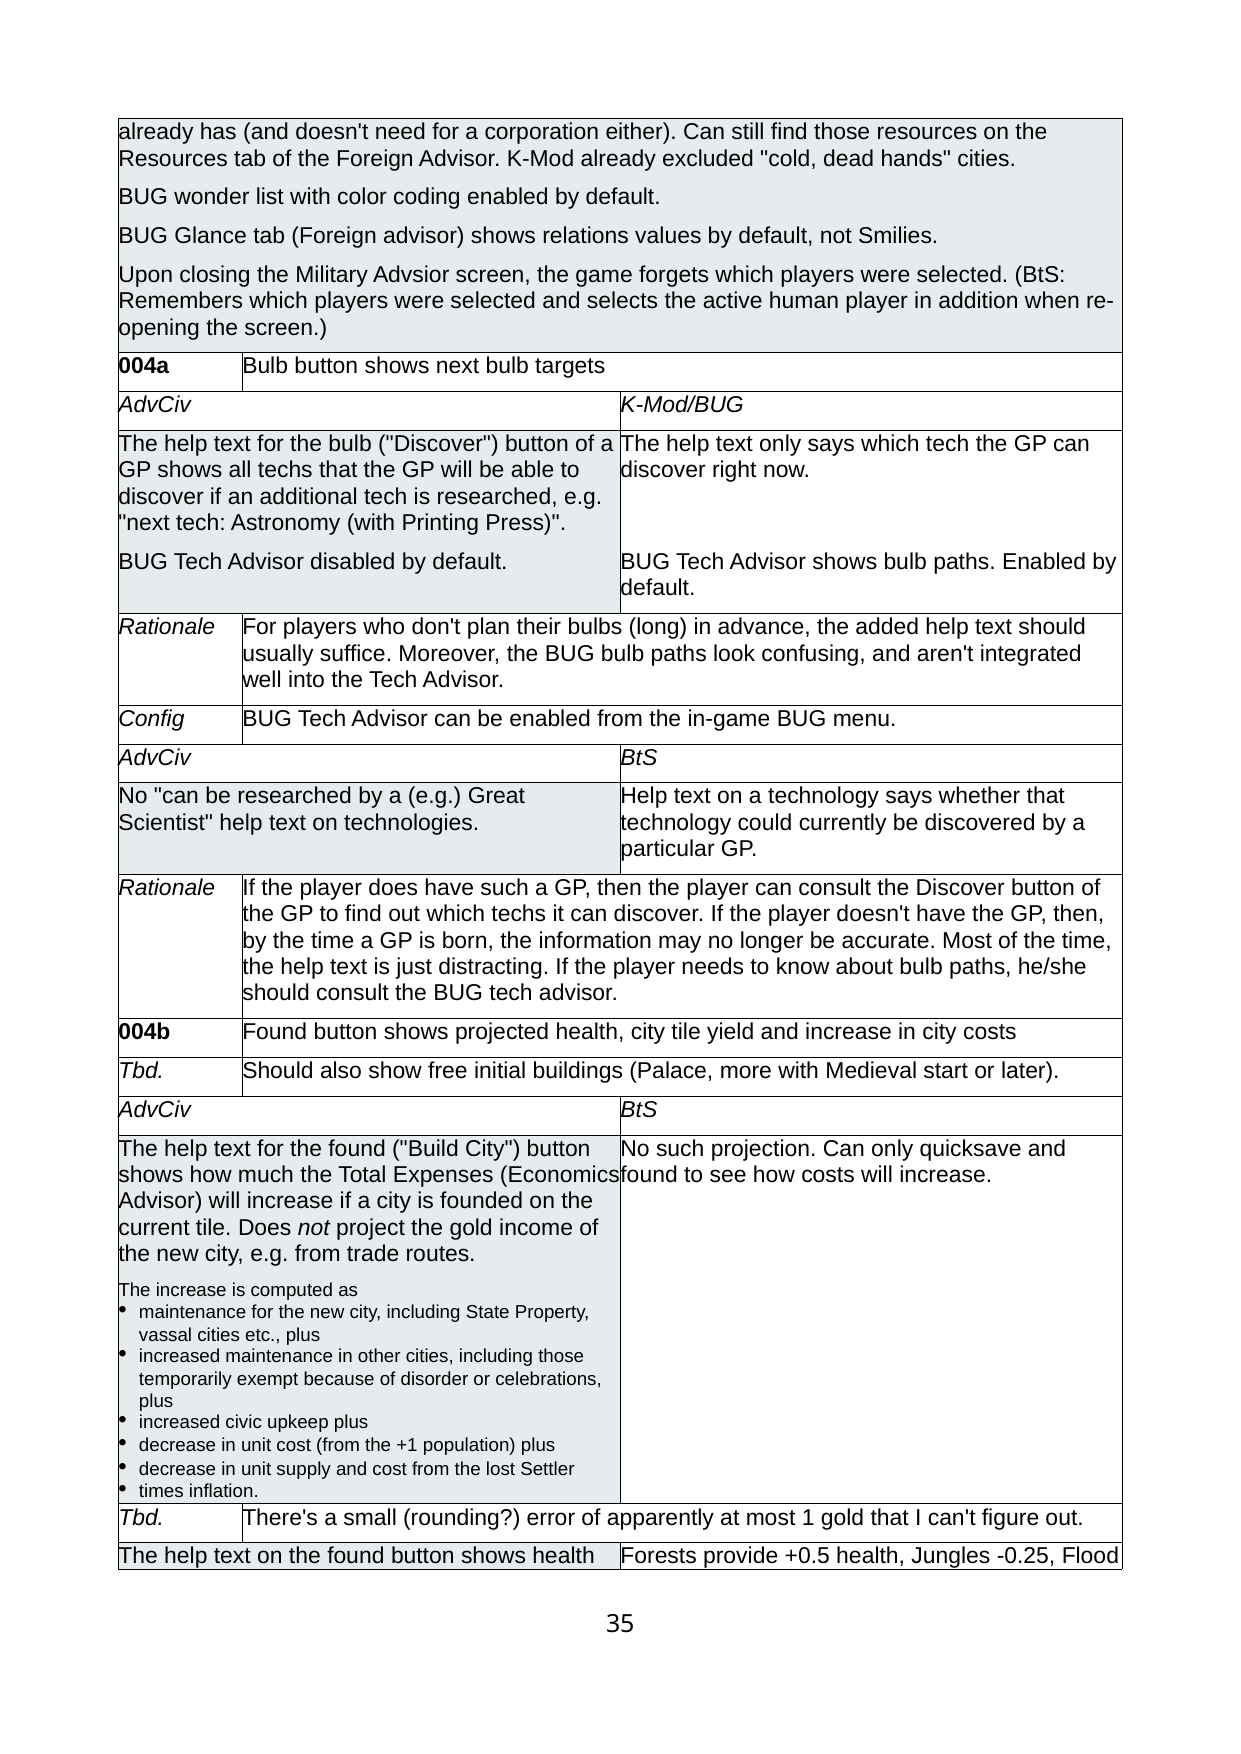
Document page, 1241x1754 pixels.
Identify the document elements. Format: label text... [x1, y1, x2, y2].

table_cell If the player does have such a GP, then the player can consult the Discover button of the GP to find out which techs it can discover. If the player doesn't have the GP, then, by the time a GP is born, the information may no longer be accurate. Most of the time, the help text is just distracting. If the player needs to know about bulb paths, he/she should consult the BUG tech advisor. [243, 875, 1122, 1018]
table_cell The help text only says which tech the GP can discover right now. BUG Tech Advisor shows bulb paths. Enabled by default. [621, 431, 1122, 613]
table_cell Tbd. [119, 1058, 242, 1096]
table_cell 004a [119, 353, 242, 391]
table_cell Rationale [119, 875, 242, 1018]
table_cell BtS [621, 745, 1122, 782]
table_cell No "can be researched by a (e.g.) Great Scientist" help text on technologies. [119, 783, 620, 874]
table_cell already has (and doesn't need for a corporation either). Can still find those resources on the Resources tab of the Foreign Advisor. K-Mod already excluded "cold, dead hands" cities. BUG wonder list with color coding enabled by default. BUG Glance tab (Foreign advisor) shows relations values by default, not Smilies. Upon closing the Military Advsior screen, the game forgets which players were selected. (BtS: Remembers which players were selected and selects the active human player in addition when re-opening the screen.) [119, 119, 1122, 352]
table_cell Should also show free initial buildings (Palace, more with Medieval start or later). [243, 1058, 1122, 1096]
table_cell For players who don't plan their bulbs (long) in advance, the added help text should usually suffice. Moreover, the BUG bulb paths look confusing, and aren't integrated well into the Tech Advisor. [243, 614, 1122, 704]
table_cell Rationale [119, 614, 242, 704]
table_cell There's a small (rounding?) error of apparently at most 1 gold that I can't figure out. [243, 1504, 1122, 1542]
table_cell Forests provide +0.5 health, Jungles -0.25, Flood [621, 1543, 1122, 1569]
table_cell Help text on a technology says whether that technology could currently be discovered by a particular GP. [621, 783, 1122, 874]
table_cell No such projection. Can only quicksave and found to see how costs will increase. [621, 1136, 1122, 1503]
table_cell BUG Tech Advisor can be enabled from the in-game BUG menu. [243, 706, 1122, 743]
table_cell AdvCiv [119, 1097, 620, 1135]
table_cell The help text for the bulb ("Discover") button of a GP shows all techs that the GP will be able to discover if an additional tech is researched, e.g. "next tech: Astronomy (with Printing Press)". BUG Tech Advisor disabled by default. [119, 431, 620, 613]
table_cell The help text for the found ("Build City") button shows how much the Total Expenses (Economics Advisor) will increase if a city is founded on the current tile. Does not project the gold income of the new city, e.g. from trade routes. The increase is computed as maintenance for the new city, including State Property, vassal cities etc., plus increased maintenance in other cities, including those temporarily exempt because of disorder or celebrations, plus increased civic upkeep plus decrease in unit cost (from the +1 population) plus decrease in unit supply and cost from the lost Settler times inflation. [119, 1136, 620, 1503]
table_cell K-Mod/BUG [621, 392, 1122, 430]
table_cell BtS [621, 1097, 1122, 1135]
table_cell Tbd. [119, 1504, 242, 1542]
table_cell The help text on the found button shows health [119, 1543, 620, 1569]
table_cell Found button shows projected health, city tile yield and increase in city costs [243, 1019, 1122, 1057]
table_cell Config [119, 706, 242, 743]
table_cell Bulb button shows next bulb targets [243, 353, 1122, 391]
table_cell AdvCiv [119, 392, 620, 430]
table_cell AdvCiv [119, 745, 620, 782]
table_cell 004b [119, 1019, 242, 1057]
